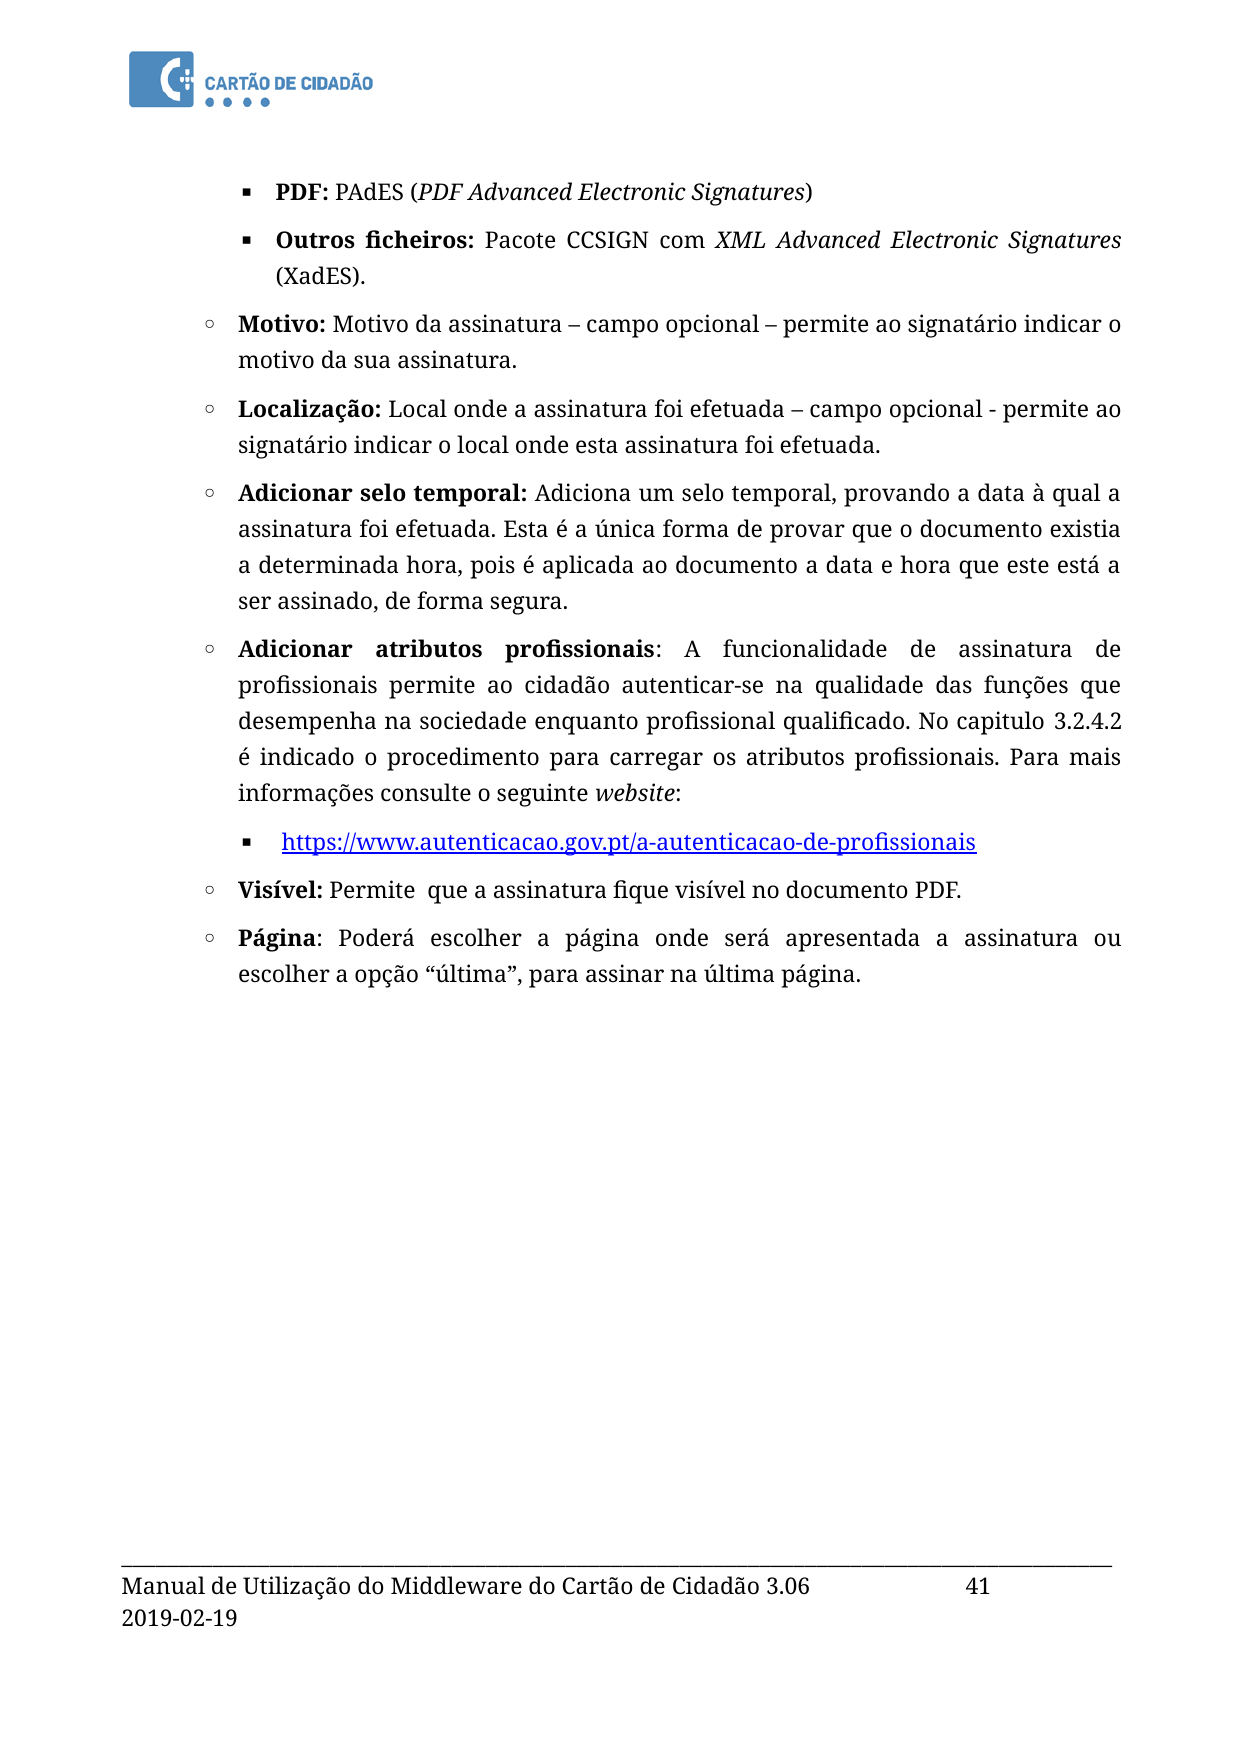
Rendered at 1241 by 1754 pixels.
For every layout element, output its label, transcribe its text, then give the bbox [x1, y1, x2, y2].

list Visível: Permite que a assinatura fique visível no documento PDF. [200, 874, 1122, 905]
list PDF: PAdES (PDF Advanced Electronic Signatures) [238, 175, 1122, 207]
list Outros ficheiros: Pacote CCSIGN com XML Advanced Electronic Signatures (XadES). [238, 224, 1122, 291]
list Adicionar selo temporal: Adiciona um selo temporal, provando a data à qual a assinatura foi efetuada. Esta é a única forma de provar que o documento existia a determinada hora, pois é aplicada ao documento a data e hora que este está a ser assinado, de forma segura. [200, 477, 1122, 616]
picture [127, 45, 420, 115]
list Motivo: Motivo da assinatura – campo opcional – permite ao signatário indicar o motivo da sua assinatura. [200, 308, 1122, 375]
list Página: Poderá escolher a página onde será apresentada a assinatura ou escolher a opção “última”, para assinar na última página. [200, 922, 1122, 989]
list https://www.autenticacao.gov.pt/a-autenticacao-de-profissionais [238, 825, 1122, 857]
list Localização: Local onde a assinatura foi efetuada – campo opcional - permite ao signatário indicar o local onde esta assinatura foi efetuada. [200, 393, 1122, 460]
list Adicionar atributos profissionais: A funcionalidade de assinatura de profissionais permite ao cidadão autenticar-se na qualidade das funções que desempenha na sociedade enquanto profissional qualificado. No capitulo 3.2.4.2 é indicado o procedimento para carregar os atributos profissionais. Para mais informações consulte o seguinte website: [200, 633, 1122, 808]
